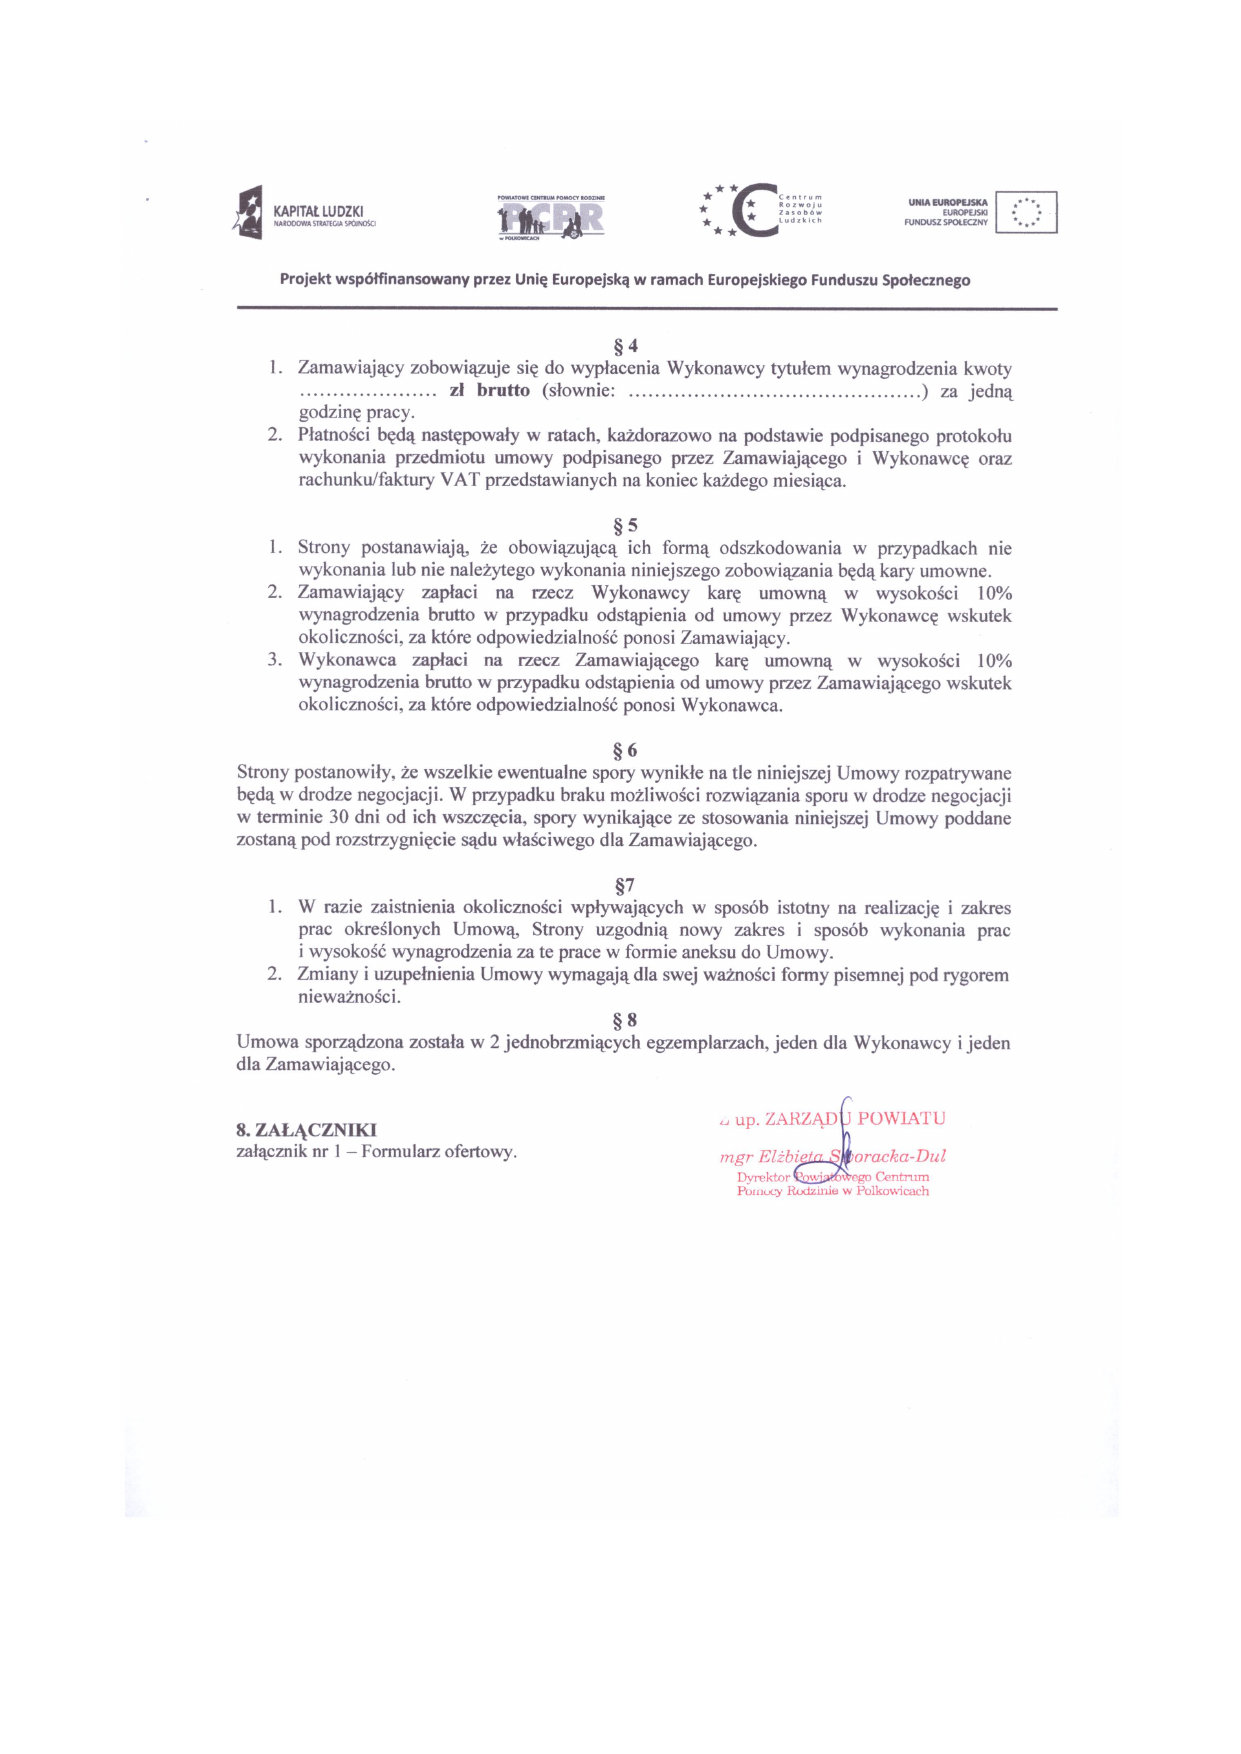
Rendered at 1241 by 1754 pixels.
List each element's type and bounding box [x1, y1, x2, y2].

picture [118, 118, 1122, 1522]
